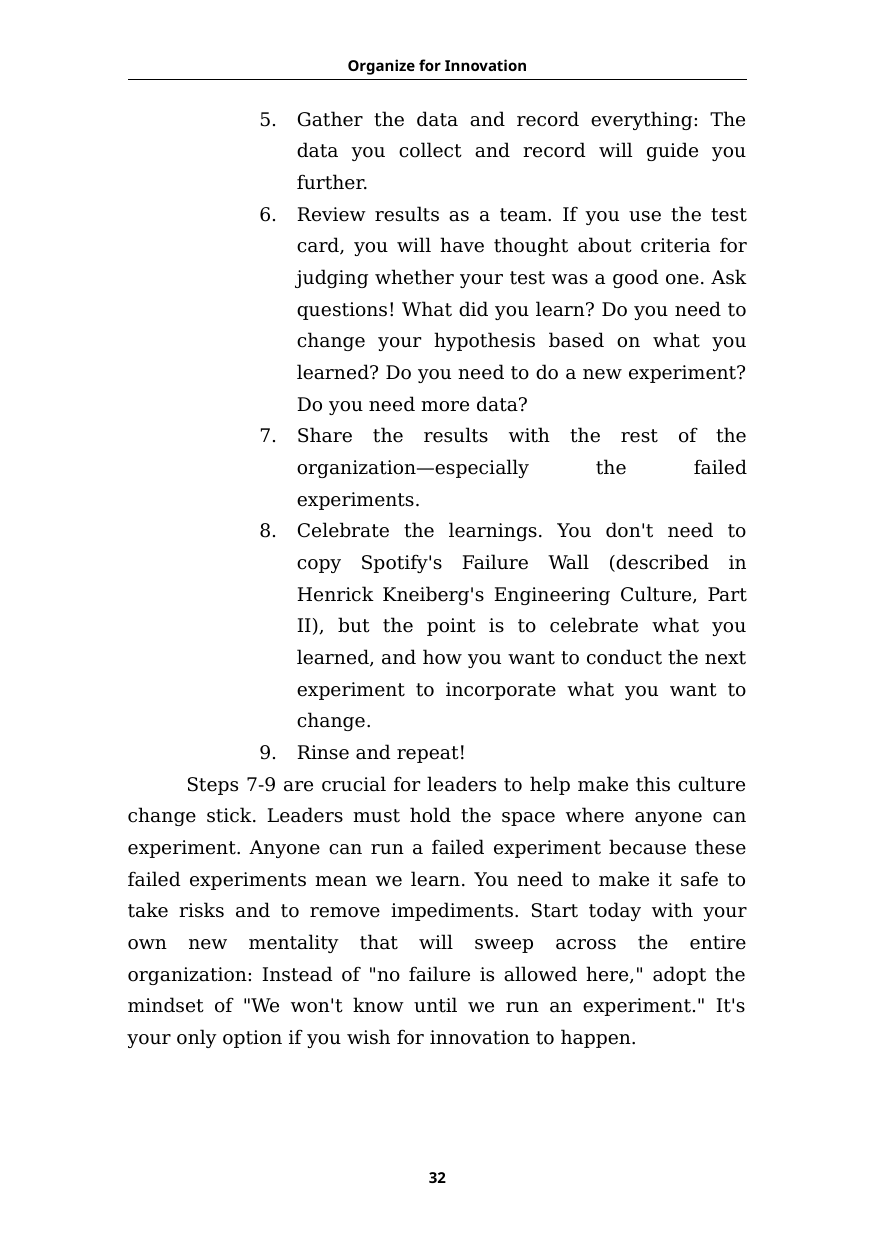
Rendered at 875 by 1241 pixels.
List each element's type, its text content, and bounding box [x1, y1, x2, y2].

list Celebrate the learnings. You don't need to copy Spotify's Failure Wall (described in Henrick Kneiberg's Engineering Culture, Part II), but the point is to celebrate what you learned, and how you want to conduct the next experiment to incorporate what you want to change. [259, 520, 747, 732]
list Share the results with the rest of the organization—especially the failed experiments. [259, 425, 747, 511]
text Steps 7-9 are crucial for leaders to help make this culture change stick. Leaders must hold the space where anyone can experiment. Anyone can run a failed experiment because these failed experiments mean we learn. You need to make it safe to take risks and to remove impediments. Start today with your own new mentality that will sweep across the entire organization: Instead of "no failure is allowed here," adopt the mindset of "We won't know until we run an experiment." It's your only option if you wish for innovation to happen. [127, 774, 747, 1049]
list Review results as a team. If you use the test card, you will have thought about criteria for judging whether your test was a good one. Ask questions! What did you learn? Do you need to change your hypothesis based on what you learned? Do you need to do a new experiment? Do you need more data? [259, 204, 747, 416]
list Rinse and repeat! [259, 742, 747, 764]
list Gather the data and record everything: The data you collect and record will guide you further. [259, 109, 747, 194]
